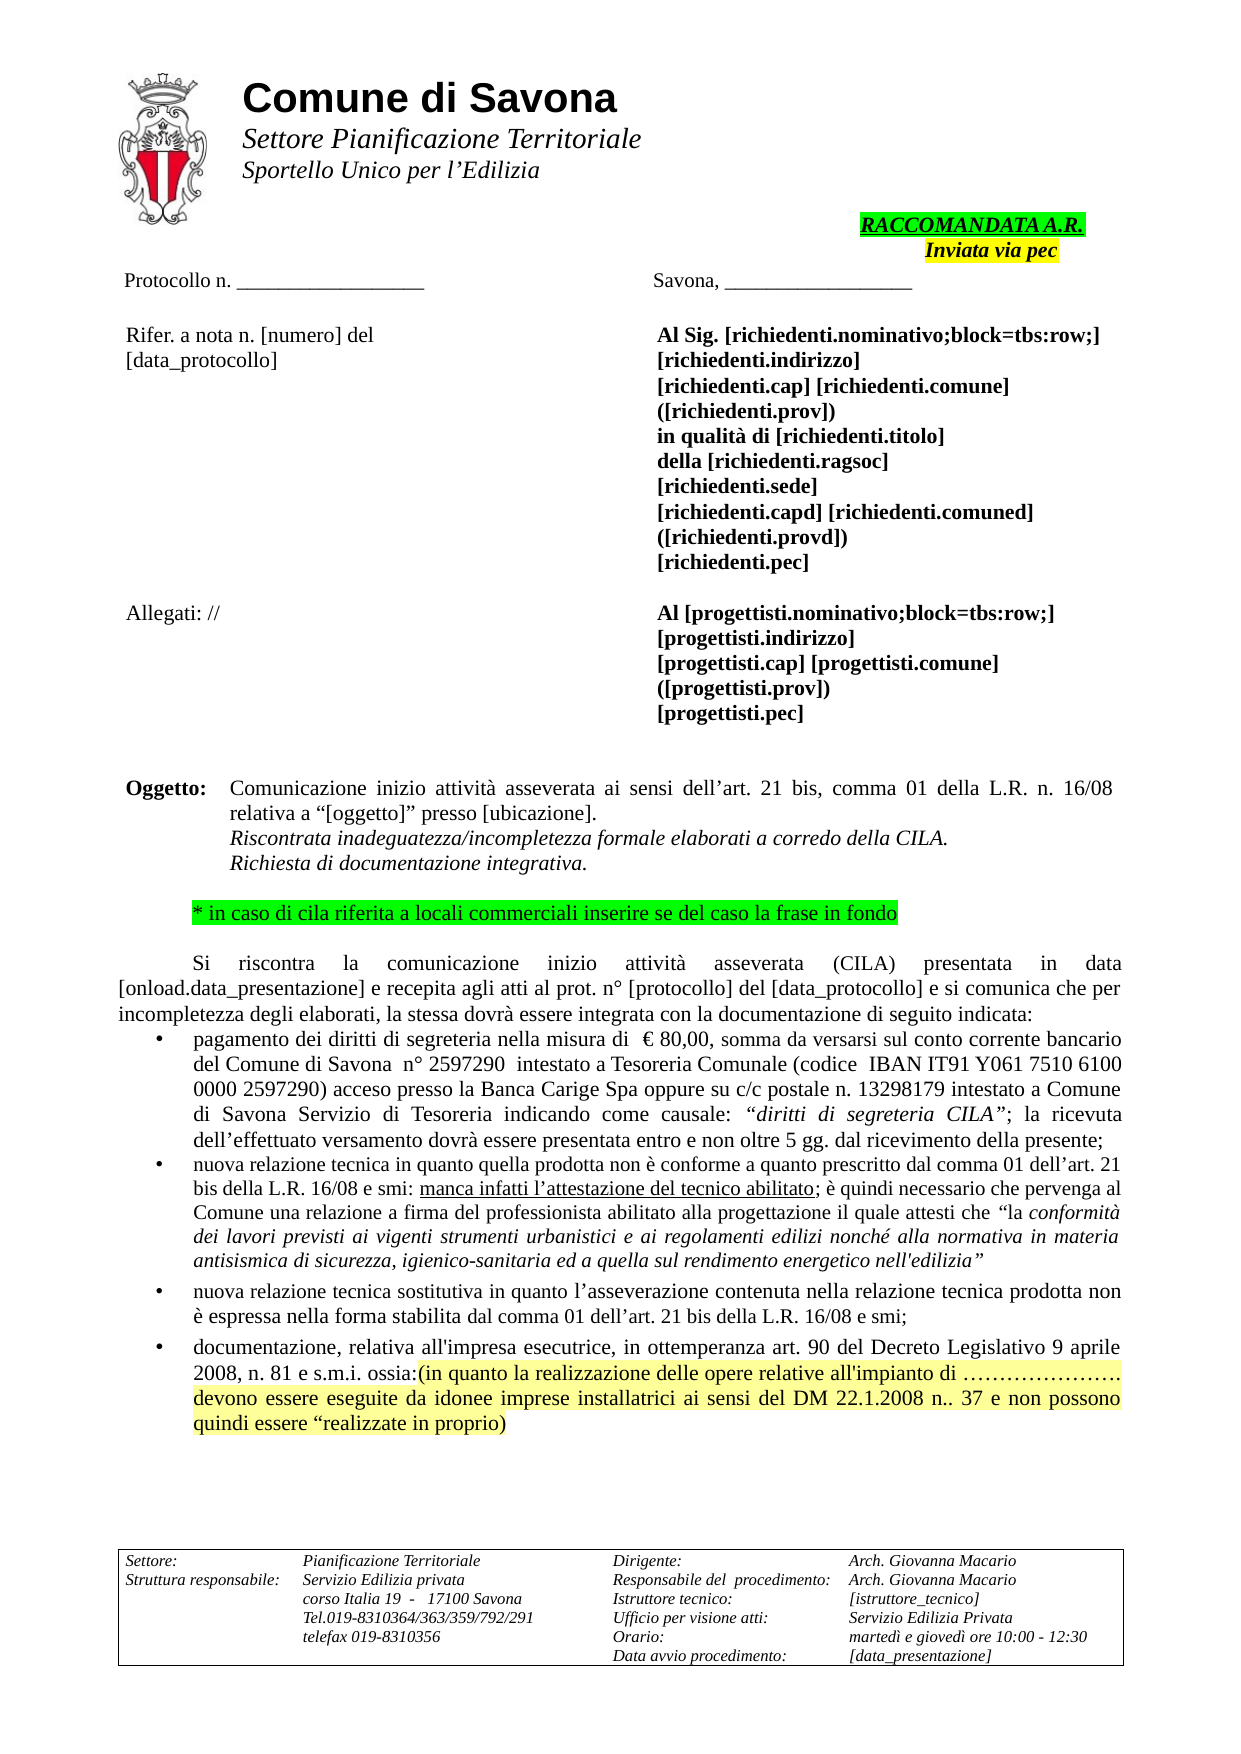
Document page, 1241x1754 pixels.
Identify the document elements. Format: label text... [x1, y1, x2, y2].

text Settore Pianificazione Territoriale [207, 121, 1122, 155]
text Inviata via pec [118, 237, 1122, 263]
list documentazione, relativa all'impresa esecutrice, in ottemperanza art. 90 del Decreto Legislativo 9 aprile 2008, n. 81 e s.m.i. ossia:(in quanto la realizzazione delle opere relative all'impianto di …………………. devono essere eseguite da idonee imprese installatrici ai sensi del DM 22.1.2008 n.. 37 e non possono quindi essere “realizzate in proprio) [156, 1334, 1122, 1435]
table_header [486, 322, 649, 599]
table_cell Al [progettisti.nominativo;block=tbs:row;] [progettisti.indirizzo] [progettisti.cap] [progettisti.comune] ([progettisti.prov]) [progettisti.pec] [650, 600, 1122, 751]
table_header Al Sig. [richiedenti.nominativo;block=tbs:row;] [richiedenti.indirizzo] [richiedenti.cap] [richiedenti.comune] ([richiedenti.prov]) in qualità di [richiedenti.titolo] della [richiedenti.ragsoc] [richiedenti.sede] [richiedenti.capd] [richiedenti.comuned] ([richiedenti.provd]) [richiedenti.pec] [650, 322, 1122, 599]
table_header Savona, __________________ [647, 263, 1122, 298]
text RACCOMANDATA A.R. [118, 212, 1122, 237]
list pagamento dei diritti di segreteria nella misura di € 80,00, somma da versarsi sul conto corrente bancario del Comune di Savona n° 2597290 intestato a Tesoreria Comunale (codice IBAN IT91 Y061 7510 6100 0000 2597290) acceso presso la Banca Carige Spa oppure su c/c postale n. 13298179 intestato a Comune di Savona Servizio di Tesoreria indicando come causale: “diritti di segreteria CILA”; la ricevuta dell’effettuato versamento dovrà essere presentata entro e non oltre 5 gg. dal ricevimento della presente; [156, 1026, 1122, 1152]
text Sportello Unico per l’Edilizia [207, 155, 1122, 183]
table_header Oggetto: [118, 775, 222, 876]
table_cell [486, 600, 649, 751]
picture [118, 73, 207, 225]
text Si riscontra la comunicazione inizio attività asseverata (CILA) presentata in data [onload.data_presentazione] e recepita agli atti al prot. n° [protocollo] del [data_protocollo] e si comunica che per incompletezza degli elaborati, la stessa dovrà essere integrata con la documentazione di seguito indicata: [118, 950, 1122, 1026]
list nuova relazione tecnica sostitutiva in quanto l’asseverazione contenuta nella relazione tecnica prodotta non è espressa nella forma stabilita dal comma 01 dell’art. 21 bis della L.R. 16/08 e smi; [156, 1278, 1122, 1328]
text * in caso di cila riferita a locali commerciali inserire se del caso la frase in fondo [118, 900, 1122, 925]
text Comune di Savona [207, 73, 1122, 121]
table_header Rifer. a nota n. [numero] del [data_protocollo] [118, 322, 486, 599]
list nuova relazione tecnica in quanto quella prodotta non è conforme a quanto prescritto dal comma 01 dell’art. 21 bis della L.R. 16/08 e smi: manca infatti l’attestazione del tecnico abilitato; è quindi necessario che pervenga al Comune una relazione a firma del professionista abilitato alla progettazione il quale attesti che “la conformità dei lavori previsti ai vigenti strumenti urbanistici e ai regolamenti edilizi nonché alla normativa in materia antisismica di sicurezza, igienico-sanitaria ed a quella sul rendimento energetico nell'edilizia” [156, 1152, 1122, 1272]
table_header Comunicazione inizio attività asseverata ai sensi dell’art. 21 bis, comma 01 della L.R. n. 16/08 relativa a “[oggetto]” presso [ubicazione]. Riscontrata inadeguatezza/incompletezza formale elaborati a corredo della CILA. Richiesta di documentazione integrativa. [222, 775, 1122, 876]
table_cell Allegati: // [118, 600, 486, 751]
table_header Protocollo n. __________________ [118, 263, 647, 298]
